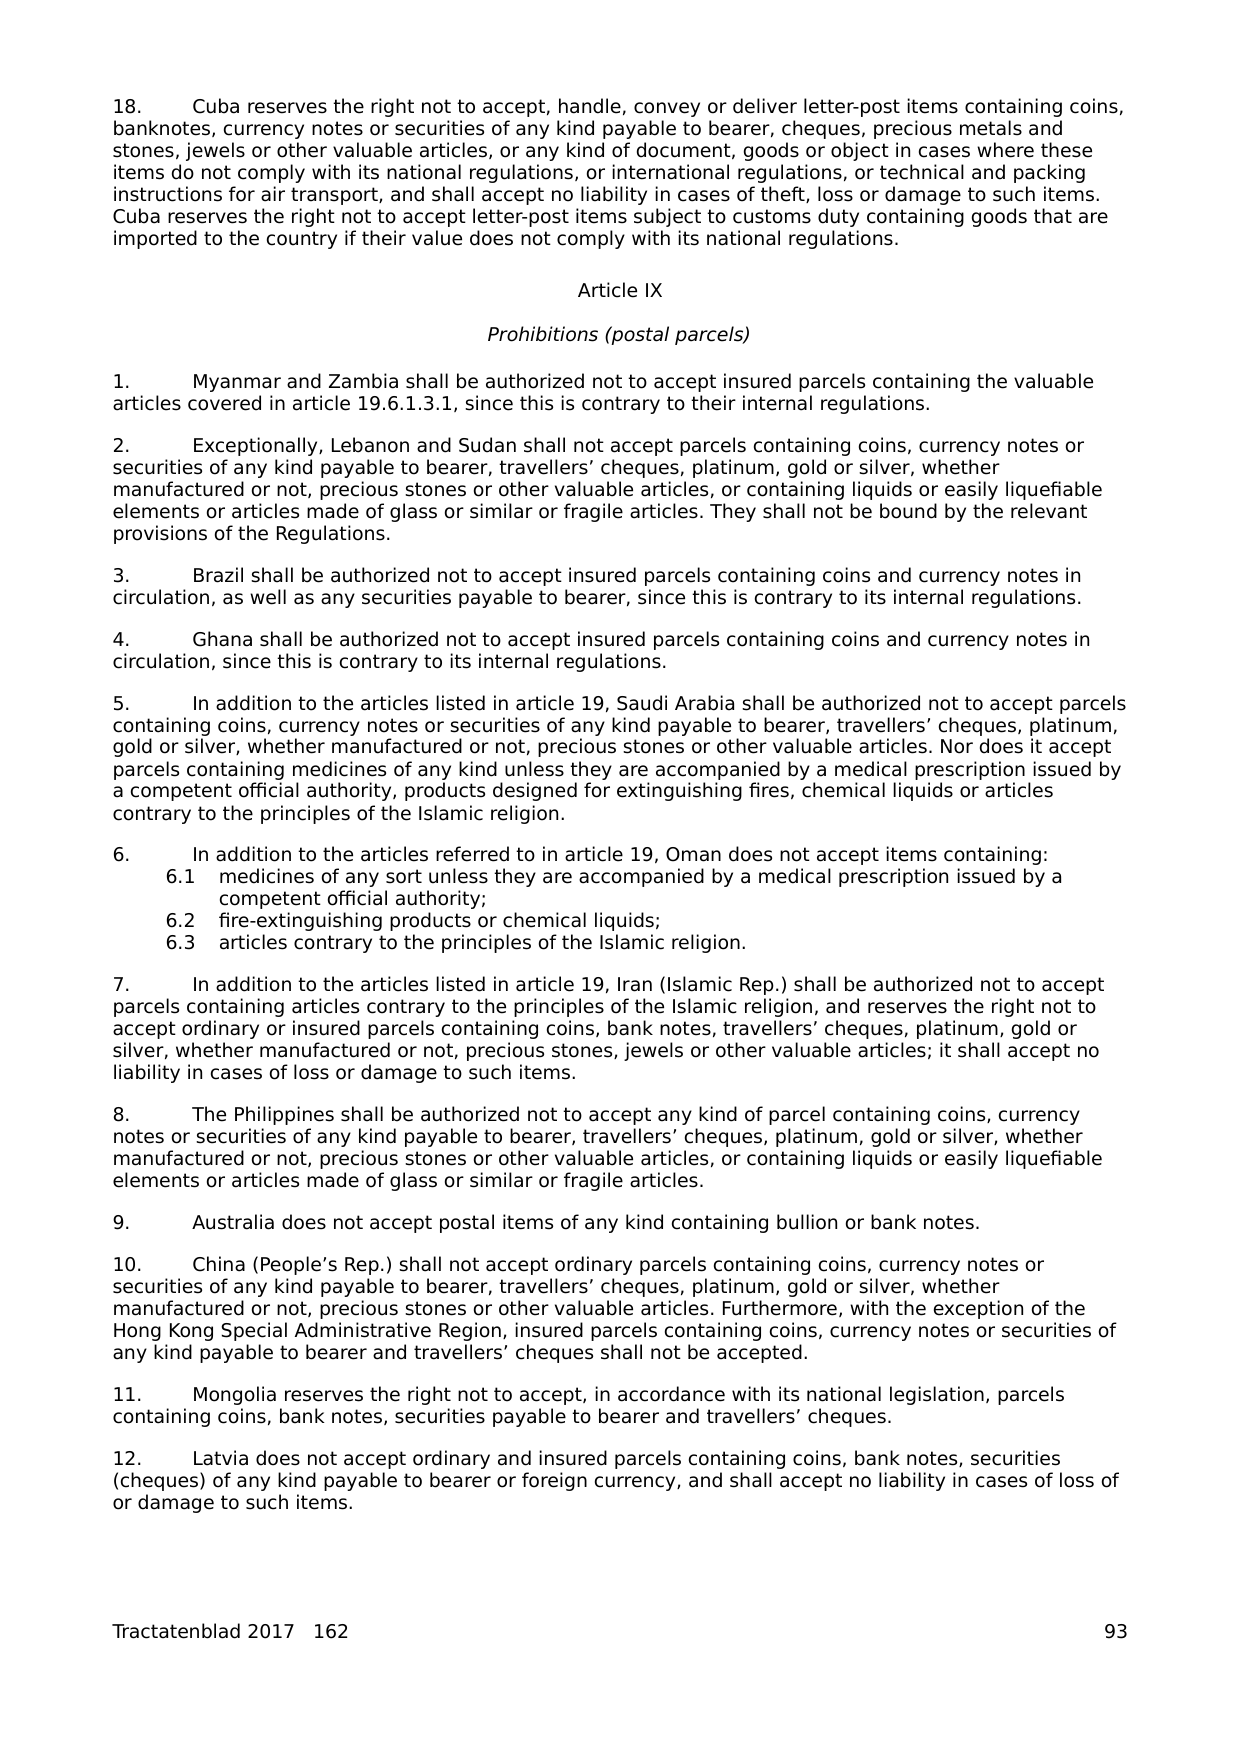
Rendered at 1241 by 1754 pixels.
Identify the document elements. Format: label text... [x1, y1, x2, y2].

text 11. Mongolia reserves the right not to accept, in accordance with its national legislation, parcels containing coins, bank notes, securities payable to bearer and travellers’ cheques. [112, 1384, 1128, 1428]
text 10. China (People’s Rep.) shall not accept ordinary parcels containing coins, currency notes or securities of any kind payable to bearer, travellers’ cheques, platinum, gold or silver, whether manufactured or not, precious stones or other valuable articles. Furthermore, with the exception of the Hong Kong Special Administrative Region, insured parcels containing coins, currency notes or securities of any kind payable to bearer and travellers’ cheques shall not be accepted. [112, 1254, 1128, 1364]
subtitle Article IX Prohibitions (postal parcels) [112, 280, 1128, 346]
text 1. Myanmar and Zambia shall be authorized not to accept insured parcels containing the valuable articles covered in article 19.6.1.3.1, since this is contrary to their internal regulations. [112, 371, 1128, 415]
text 7. In addition to the articles listed in article 19, Iran (Islamic Rep.) shall be authorized not to accept parcels containing articles contrary to the principles of the Islamic religion, and reserves the right not to accept ordinary or insured parcels containing coins, bank notes, travellers’ cheques, platinum, gold or silver, whether manufactured or not, precious stones, jewels or other valuable articles; it shall accept no liability in cases of loss or damage to such items. [112, 974, 1128, 1084]
text 8. The Philippines shall be authorized not to accept any kind of parcel containing coins, currency notes or securities of any kind payable to bearer, travellers’ cheques, platinum, gold or silver, whether manufactured or not, precious stones or other valuable articles, or containing liquids or easily liquefiable elements or articles made of glass or similar or fragile articles. [112, 1104, 1128, 1192]
text 18. Cuba reserves the right not to accept, handle, convey or deliver letter-post items containing coins, banknotes, currency notes or securities of any kind payable to bearer, cheques, precious metals and stones, jewels or other valuable articles, or any kind of document, goods or object in cases where these items do not comply with its national regulations, or international regulations, or technical and packing instructions for air transport, and shall accept no liability in cases of theft, loss or damage to such items. Cuba reserves the right not to accept letter-post items subject to customs duty containing goods that are imported to the country if their value does not comply with its national regulations. [112, 96, 1128, 250]
text 6.1 medicines of any sort unless they are accompanied by a medical prescription issued by a competent official authority; [165, 866, 1128, 910]
text 6.2 fire-extinguishing products or chemical liquids; [165, 910, 1128, 932]
text 12. Latvia does not accept ordinary and insured parcels containing coins, bank notes, securities (cheques) of any kind payable to bearer or foreign currency, and shall accept no liability in cases of loss of or damage to such items. [112, 1448, 1128, 1514]
text 5. In addition to the articles listed in article 19, Saudi Arabia shall be authorized not to accept parcels containing coins, currency notes or securities of any kind payable to bearer, travellers’ cheques, platinum, gold or silver, whether manufactured or not, precious stones or other valuable articles. Nor does it accept parcels containing medicines of any kind unless they are accompanied by a medical prescription issued by a competent official authority, products designed for extinguishing fires, chemical liquids or articles contrary to the principles of the Islamic religion. [112, 692, 1128, 824]
text 2. Exceptionally, Lebanon and Sudan shall not accept parcels containing coins, currency notes or securities of any kind payable to bearer, travellers’ cheques, platinum, gold or silver, whether manufactured or not, precious stones or other valuable articles, or containing liquids or easily liquefiable elements or articles made of glass or similar or fragile articles. They shall not be bound by the relevant provisions of the Regulations. [112, 435, 1128, 544]
text 6.3 articles contrary to the principles of the Islamic religion. [165, 932, 1128, 954]
text 6. In addition to the articles referred to in article 19, Oman does not accept items containing: [112, 844, 1128, 866]
text 4. Ghana shall be authorized not to accept insured parcels containing coins and currency notes in circulation, since this is contrary to its internal regulations. [112, 628, 1128, 672]
text 9. Australia does not accept postal items of any kind containing bullion or bank notes. [112, 1212, 1128, 1234]
text 3. Brazil shall be authorized not to accept insured parcels containing coins and currency notes in circulation, as well as any securities payable to bearer, since this is contrary to its internal regulations. [112, 564, 1128, 608]
